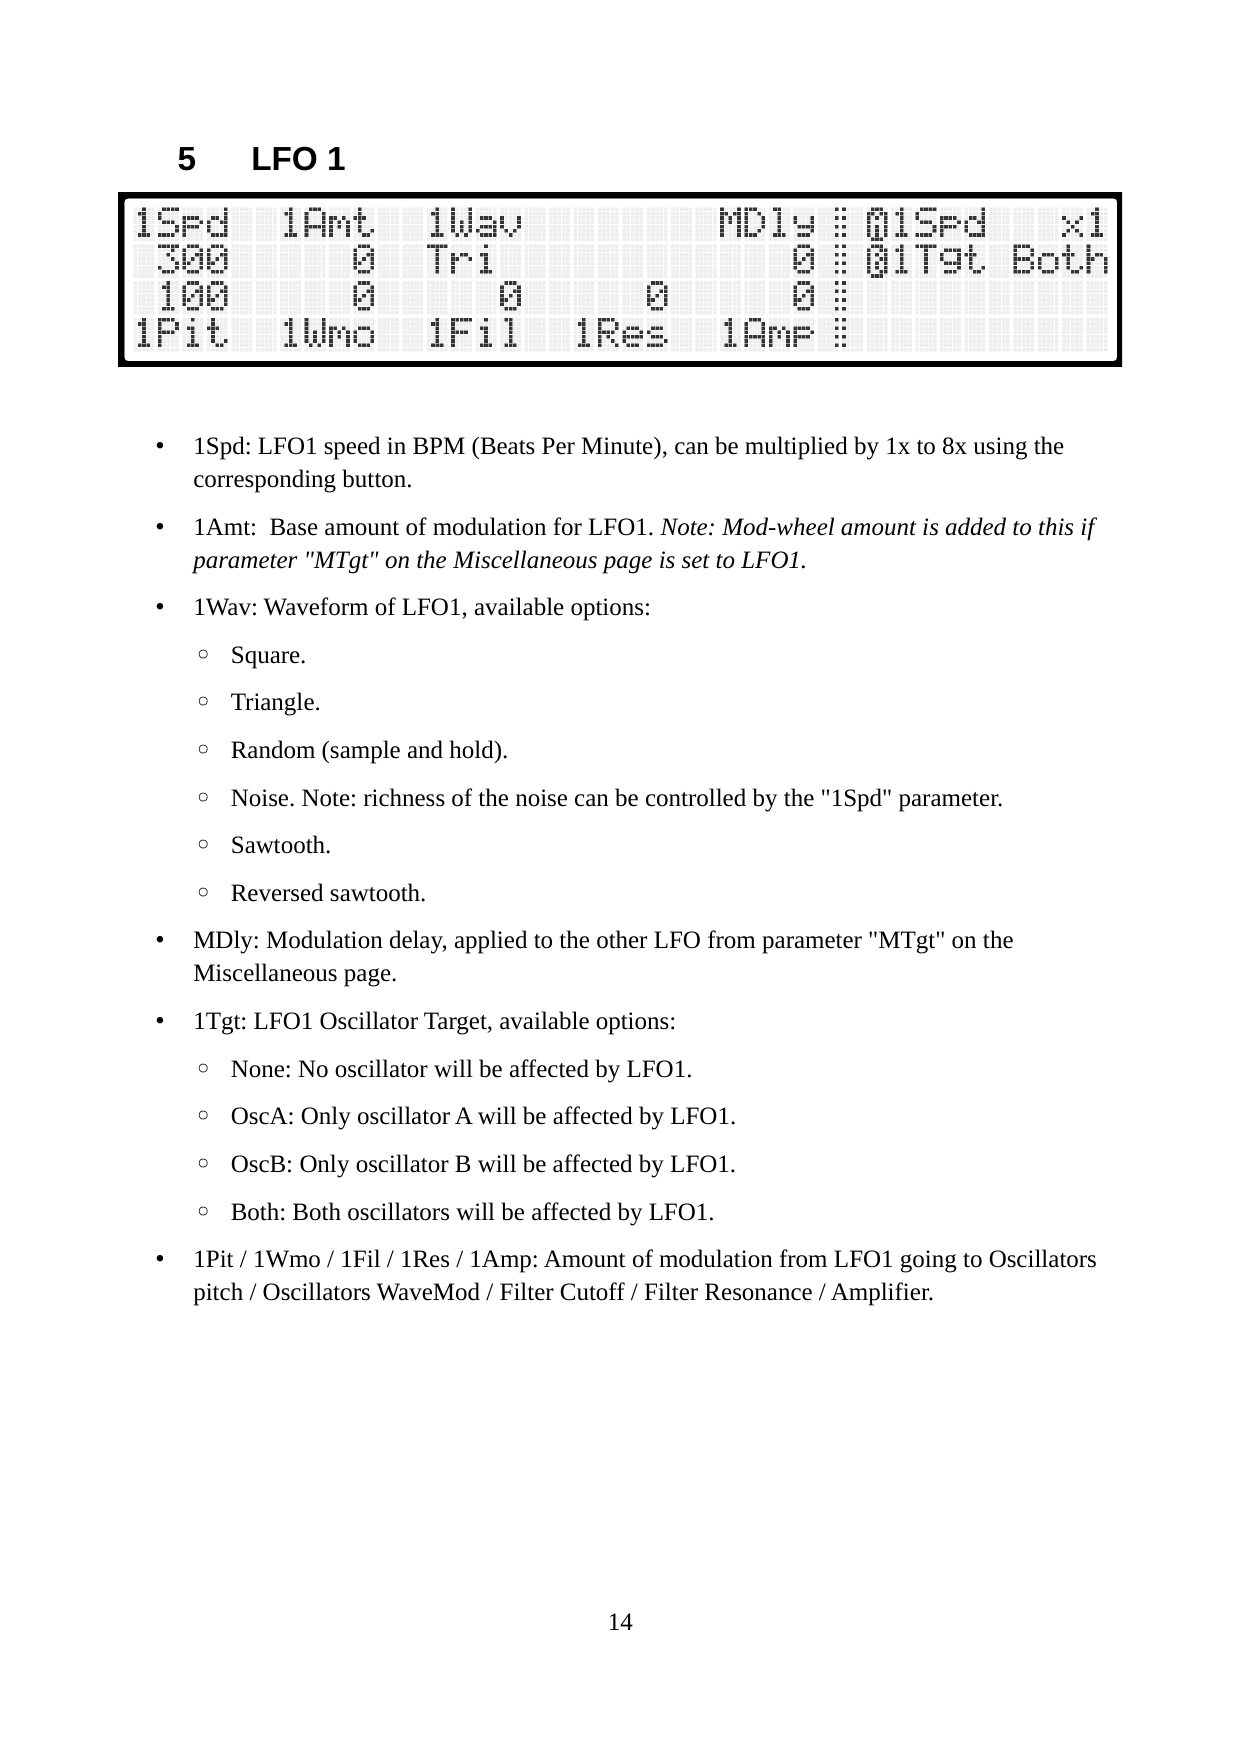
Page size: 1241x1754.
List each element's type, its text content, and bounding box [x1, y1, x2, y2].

list Noise. Note: richness of the noise can be controlled by the "1Spd" parameter. [193, 783, 1122, 811]
list Sawtooth. [193, 830, 1122, 859]
list OscB: Only oscillator B will be affected by LFO1. [193, 1149, 1122, 1178]
list 1Wav: Waveform of LFO1, available options: [156, 592, 1122, 621]
list None: No oscillator will be affected by LFO1. [193, 1054, 1122, 1082]
list MDly: Modulation delay, applied to the other LFO from parameter "MTgt" on the Miscellaneous page. [156, 926, 1122, 987]
list 1Pit / 1Wmo / 1Fil / 1Res / 1Amp: Amount of modulation from LFO1 going to Oscillators pitch / Oscillators WaveMod / Filter Cutoff / Filter Resonance / Amplifier. [156, 1244, 1122, 1306]
list Square. [193, 640, 1122, 669]
list OscA: Only oscillator A will be affected by LFO1. [193, 1101, 1122, 1130]
list 1Tgt: LFO1 Oscillator Target, available options: [156, 1006, 1122, 1035]
list 1Amt: Base amount of modulation for LFO1. Note: Mod-wheel amount is added to this if parameter "MTgt" on the Miscellaneous page is set to LFO1. [156, 512, 1122, 573]
list Random (sample and hold). [193, 735, 1122, 764]
list 1Spd: LFO1 speed in BPM (Beats Per Minute), can be multiplied by 1x to 8x using the corresponding button. [156, 431, 1122, 493]
subtitle LFO 1 [177, 139, 1122, 177]
list Triangle. [193, 687, 1122, 716]
list Reversed sawtooth. [193, 878, 1122, 907]
list Both: Both oscillators will be affected by LFO1. [193, 1197, 1122, 1225]
picture [118, 192, 1123, 367]
